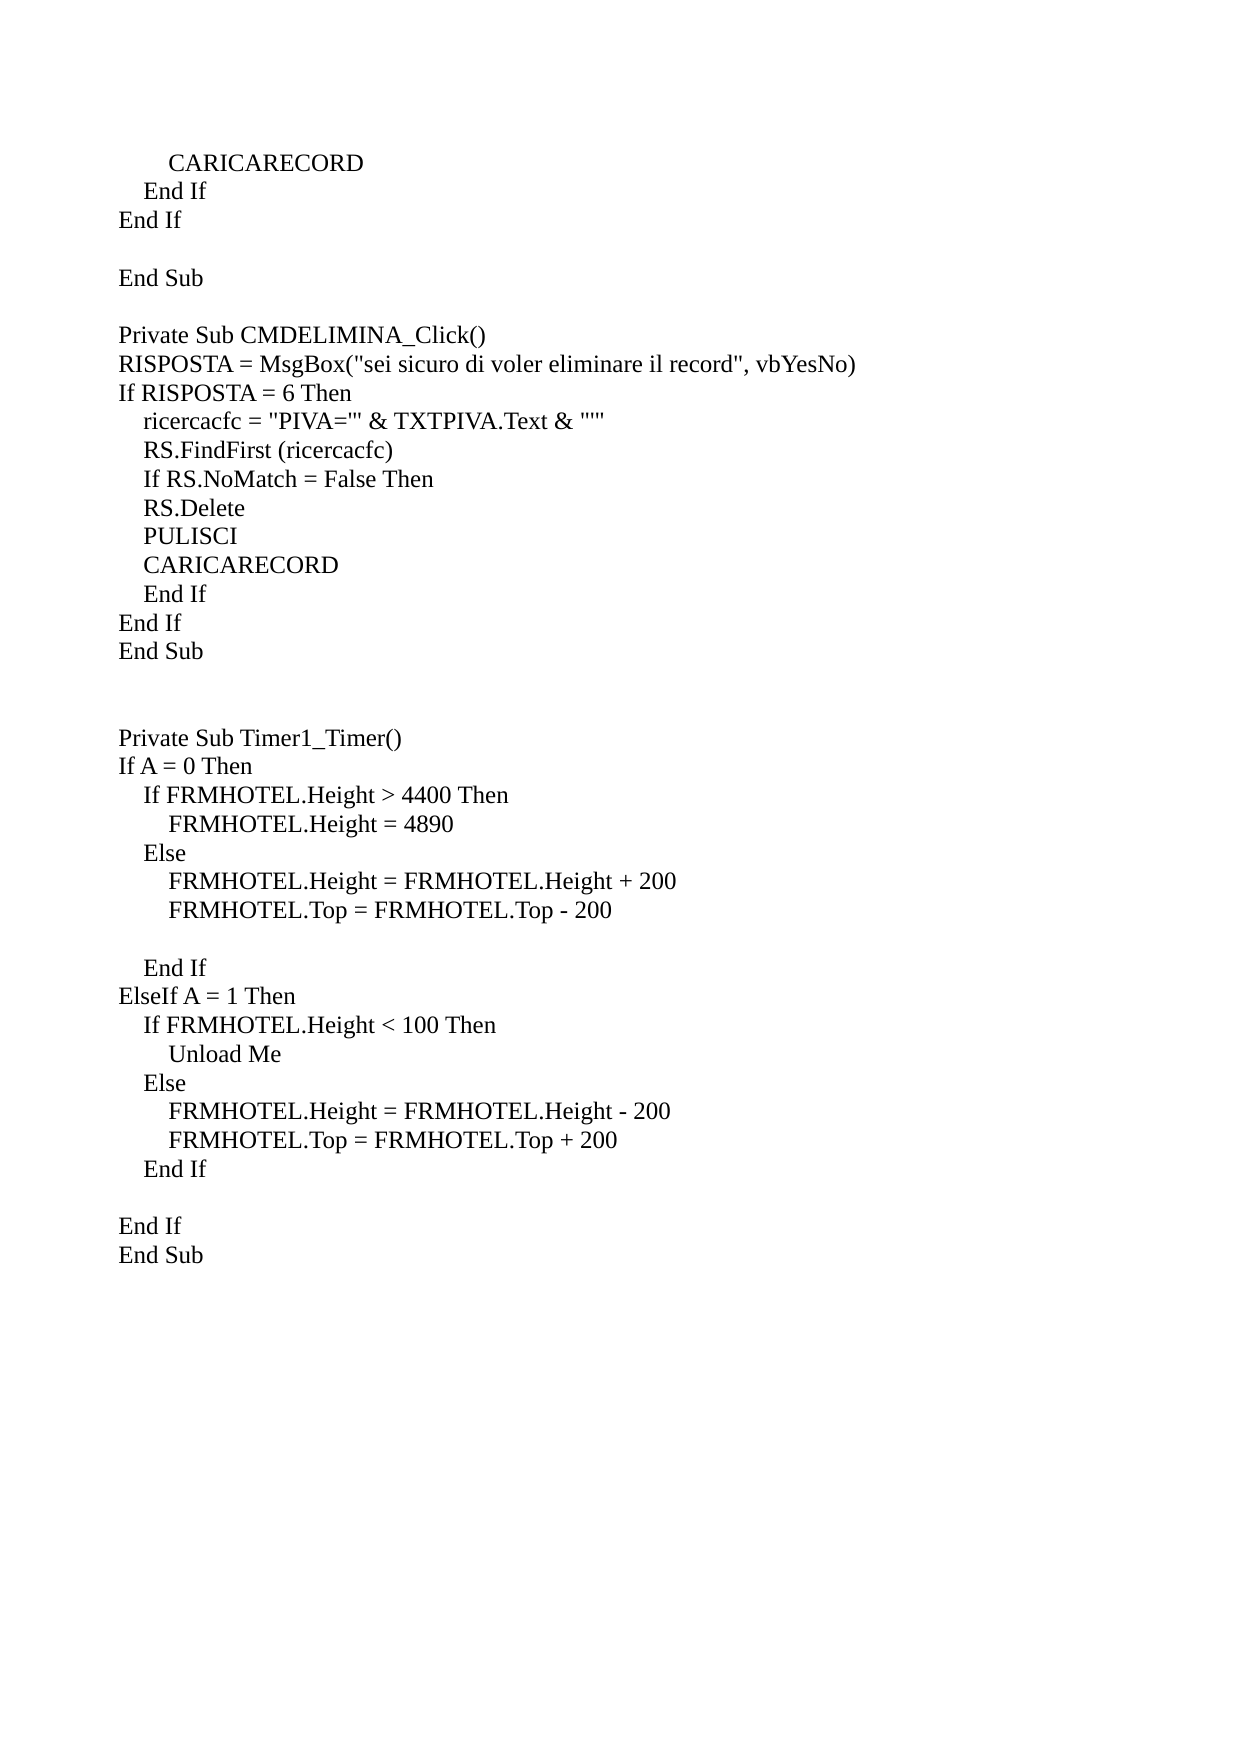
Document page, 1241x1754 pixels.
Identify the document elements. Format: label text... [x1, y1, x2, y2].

text Private Sub CMDELIMINA_Click() [118, 320, 1122, 349]
text End Sub [118, 1240, 1122, 1269]
text FRMHOTEL.Height = FRMHOTEL.Height + 200 [118, 866, 1122, 895]
text FRMHOTEL.Height = FRMHOTEL.Height - 200 [118, 1096, 1122, 1125]
text End If [118, 176, 1122, 205]
text RISPOSTA = MsgBox("sei sicuro di voler eliminare il record", vbYesNo) [118, 349, 1122, 378]
text Else [118, 838, 1122, 866]
text If FRMHOTEL.Height < 100 Then [118, 1010, 1122, 1039]
text End If [118, 1211, 1122, 1240]
text Private Sub Timer1_Timer() [118, 723, 1122, 751]
text If RS.NoMatch = False Then [118, 464, 1122, 493]
text ricercacfc = "PIVA='" & TXTPIVA.Text & "'" [118, 406, 1122, 435]
text CARICARECORD [118, 550, 1122, 579]
text If FRMHOTEL.Height > 4400 Then [118, 780, 1122, 809]
text PULISCI [118, 521, 1122, 550]
text Else [118, 1068, 1122, 1096]
text ElseIf A = 1 Then [118, 981, 1122, 1010]
text FRMHOTEL.Height = 4890 [118, 809, 1122, 838]
text Unload Me [118, 1039, 1122, 1068]
text End If [118, 953, 1122, 981]
text End Sub [118, 636, 1122, 665]
text FRMHOTEL.Top = FRMHOTEL.Top - 200 [118, 895, 1122, 924]
text End If [118, 205, 1122, 234]
text If A = 0 Then [118, 751, 1122, 780]
text End If [118, 608, 1122, 636]
text RS.FindFirst (ricercacfc) [118, 435, 1122, 464]
text If RISPOSTA = 6 Then [118, 378, 1122, 406]
text End If [118, 579, 1122, 608]
text FRMHOTEL.Top = FRMHOTEL.Top + 200 [118, 1125, 1122, 1154]
text RS.Delete [118, 493, 1122, 521]
text End If [118, 1154, 1122, 1183]
text End Sub [118, 263, 1122, 291]
text CARICARECORD [118, 148, 1122, 176]
